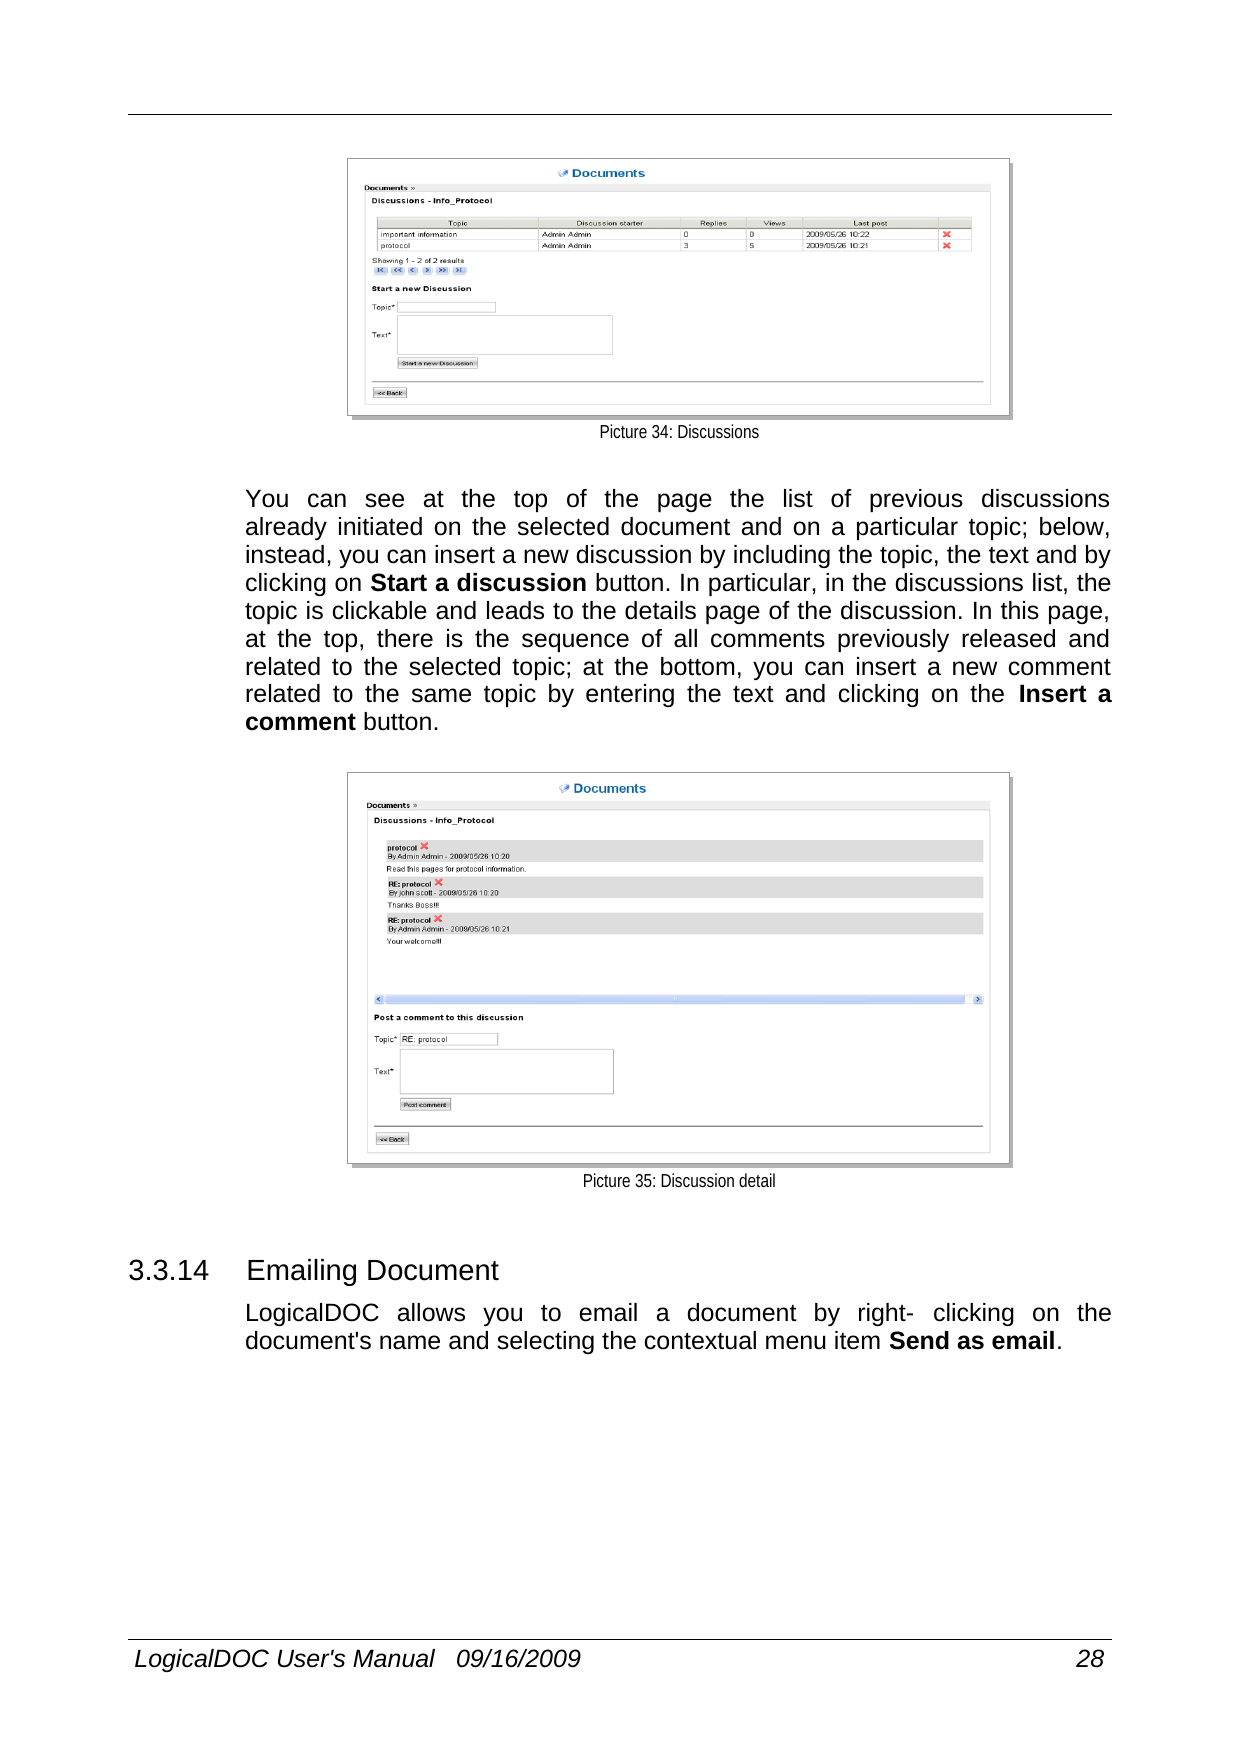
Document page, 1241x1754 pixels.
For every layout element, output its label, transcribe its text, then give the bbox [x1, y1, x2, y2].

text You can see at the top of the page the list of previous discussions already initiated on the selected document and on a particular topic; below, instead, you can insert a new discussion by including the topic, the text and by clicking on Start a discussion button. In particular, in the discussions list, the topic is clickable and leads to the details page of the discussion. In this page, at the top, there is the sequence of all comments previously released and related to the selected topic; at the bottom, you can insert a new comment related to the same topic by entering the text and clicking on the Insert a comment button. [245, 485, 1112, 736]
text LogicalDOC allows you to email a document by right- clicking on the document's name and selecting the contextual menu item Send as email. [245, 1298, 1112, 1354]
text Picture 34: Discussions [347, 416, 1011, 443]
subtitle Emailing Document [128, 1253, 1112, 1286]
text Picture 35: Discussion detail [347, 1164, 1011, 1191]
